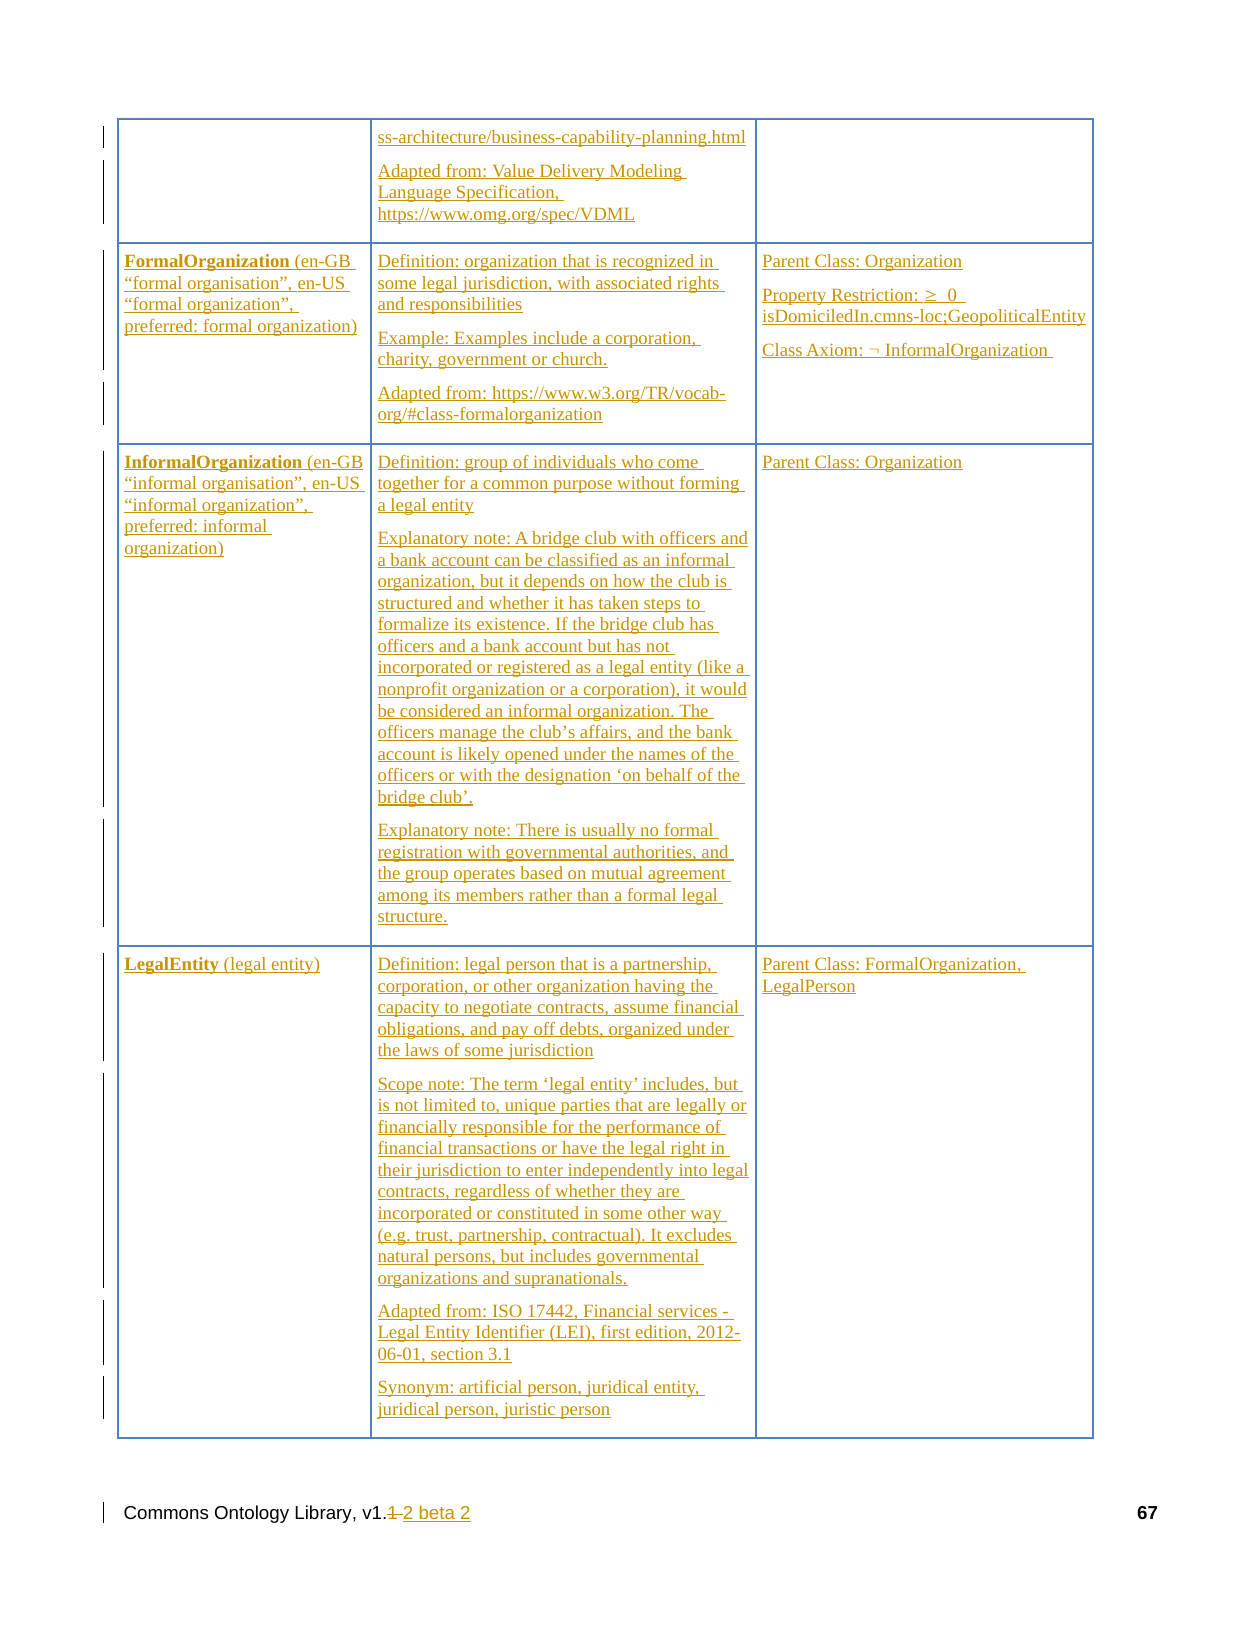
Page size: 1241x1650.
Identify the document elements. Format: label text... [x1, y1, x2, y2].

table_cell [119, 120, 370, 242]
table_cell LegalEntity (legal entity) [119, 947, 370, 1437]
table_cell InformalOrganization (en-GB “informal organisation”, en-US “informal organization”, preferred: informal organization) [119, 445, 370, 945]
table_cell Parent Class: Organization [757, 445, 1092, 945]
table_cell [757, 120, 1092, 242]
table_cell Parent Class: FormalOrganization, LegalPerson [757, 947, 1092, 1437]
table_cell Parent Class: Organization Property Restriction: ≥ 0 isDomiciledIn.cmns-loc;GeopoliticalEntity Class Axiom: Ø InformalOrganization [757, 244, 1092, 442]
table_cell FormalOrganization (en-GB “formal organisation”, en-US “formal organization”, preferred: formal organization) [119, 244, 370, 442]
table_cell Definition: legal person that is a partnership, corporation, or other organization having the capacity to negotiate contracts, assume financial obligations, and pay off debts, organized under the laws of some jurisdiction Scope note: The term ‘legal entity’ includes, but is not limited to, unique parties that are legally or financially responsible for the performance of financial transactions or have the legal right in their jurisdiction to enter independently into legal contracts, regardless of whether they are incorporated or constituted in some other way (e.g. trust, partnership, contractual). It excludes natural persons, but includes governmental organizations and supranationals. Adapted from: ISO 17442, Financial services - Legal Entity Identifier (LEI), first edition, 2012-06-01, section 3.1 Synonym: artificial person, juridical entity, juridical person, juristic person [372, 947, 755, 1437]
table_cell ss-architecture/business-capability-planning.html Adapted from: Value Delivery Modeling Language Specification, https://www.omg.org/spec/VDML [372, 120, 755, 242]
table_cell Definition: group of individuals who come together for a common purpose without forming a legal entity Explanatory note: A bridge club with officers and a bank account can be classified as an informal organization, but it depends on how the club is structured and whether it has taken steps to formalize its existence. If the bridge club has officers and a bank account but has not incorporated or registered as a legal entity (like a nonprofit organization or a corporation), it would be considered an informal organization. The officers manage the club’s affairs, and the bank account is likely opened under the names of the officers or with the designation ‘on behalf of the bridge club’. Explanatory note: There is usually no formal registration with governmental authorities, and the group operates based on mutual agreement among its members rather than a formal legal structure. [372, 445, 755, 945]
table_cell Definition: organization that is recognized in some legal jurisdiction, with associated rights and responsibilities Example: Examples include a corporation, charity, government or church. Adapted from: https://www.w3.org/TR/vocab-org/#class-formalorganization [372, 244, 755, 442]
